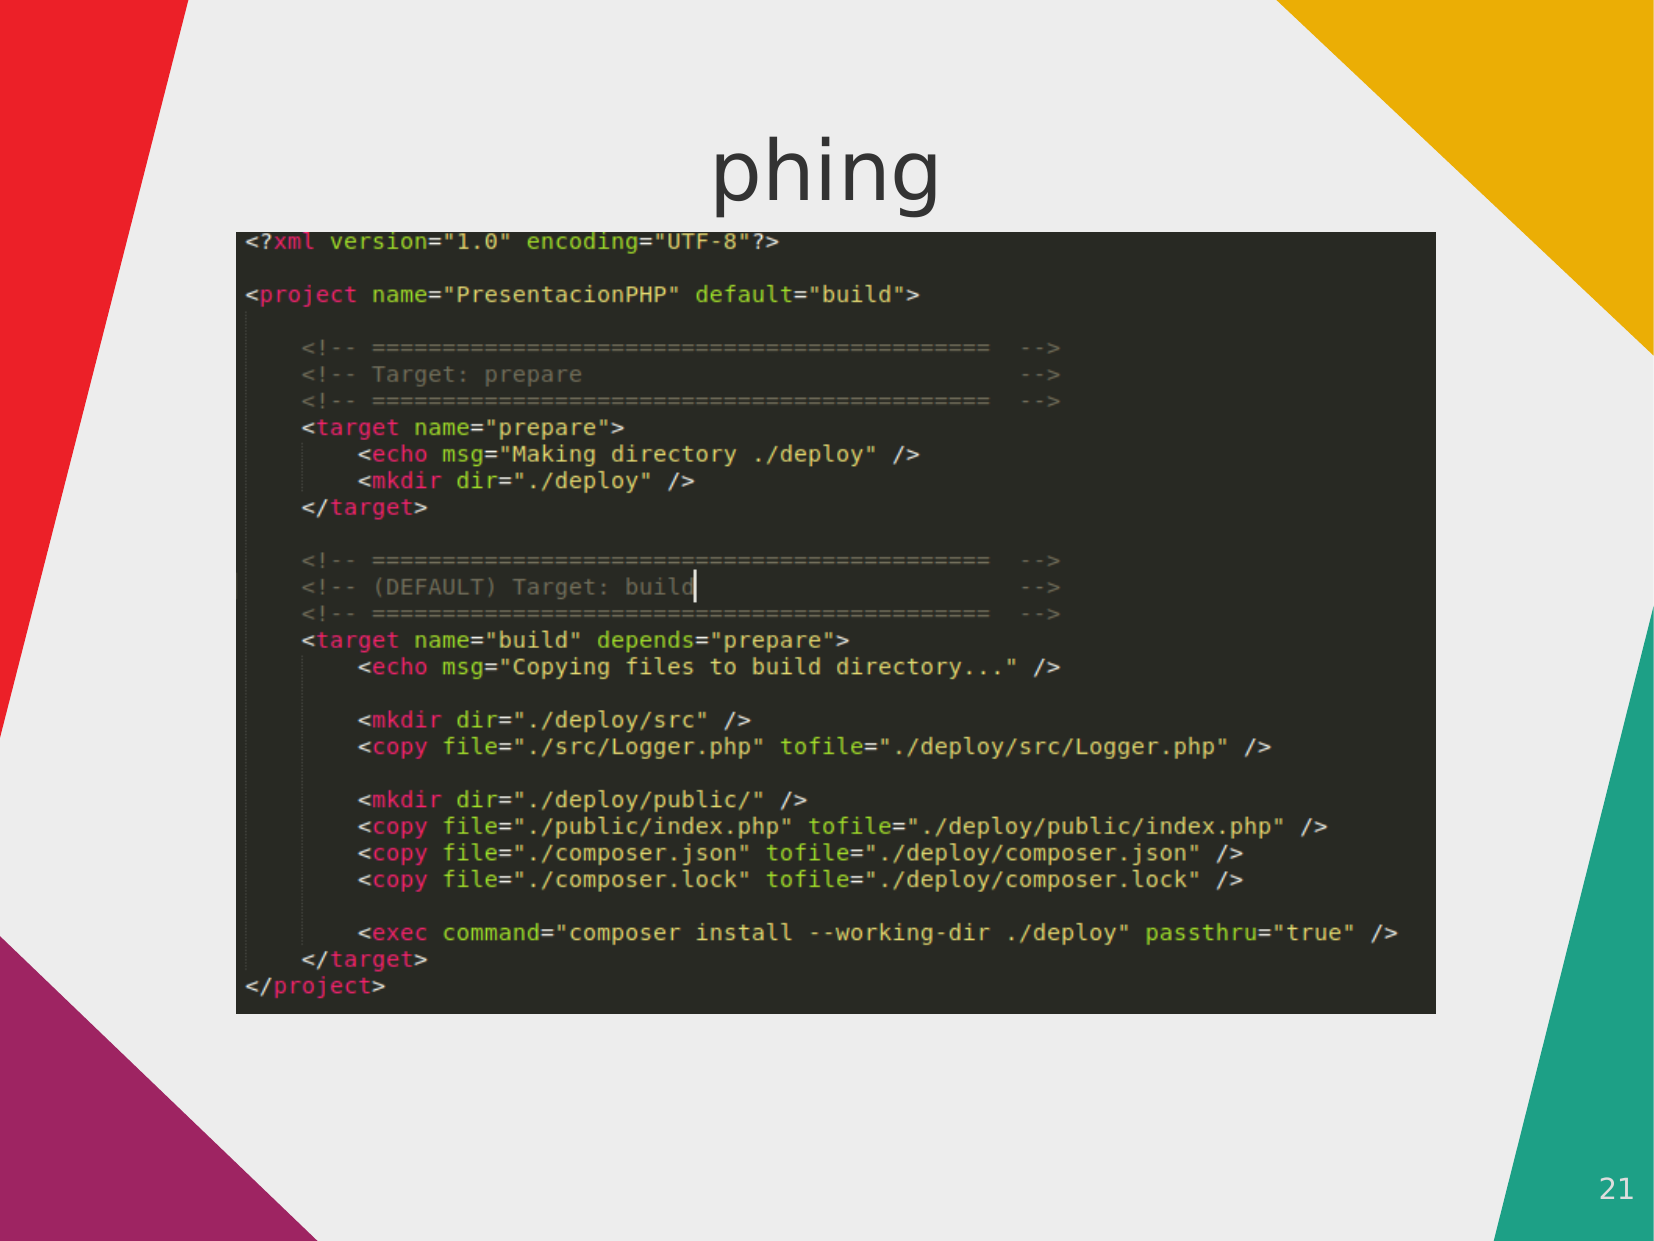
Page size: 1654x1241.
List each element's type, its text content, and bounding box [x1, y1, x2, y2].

title phing [114, 73, 1539, 271]
picture [236, 232, 1436, 1014]
